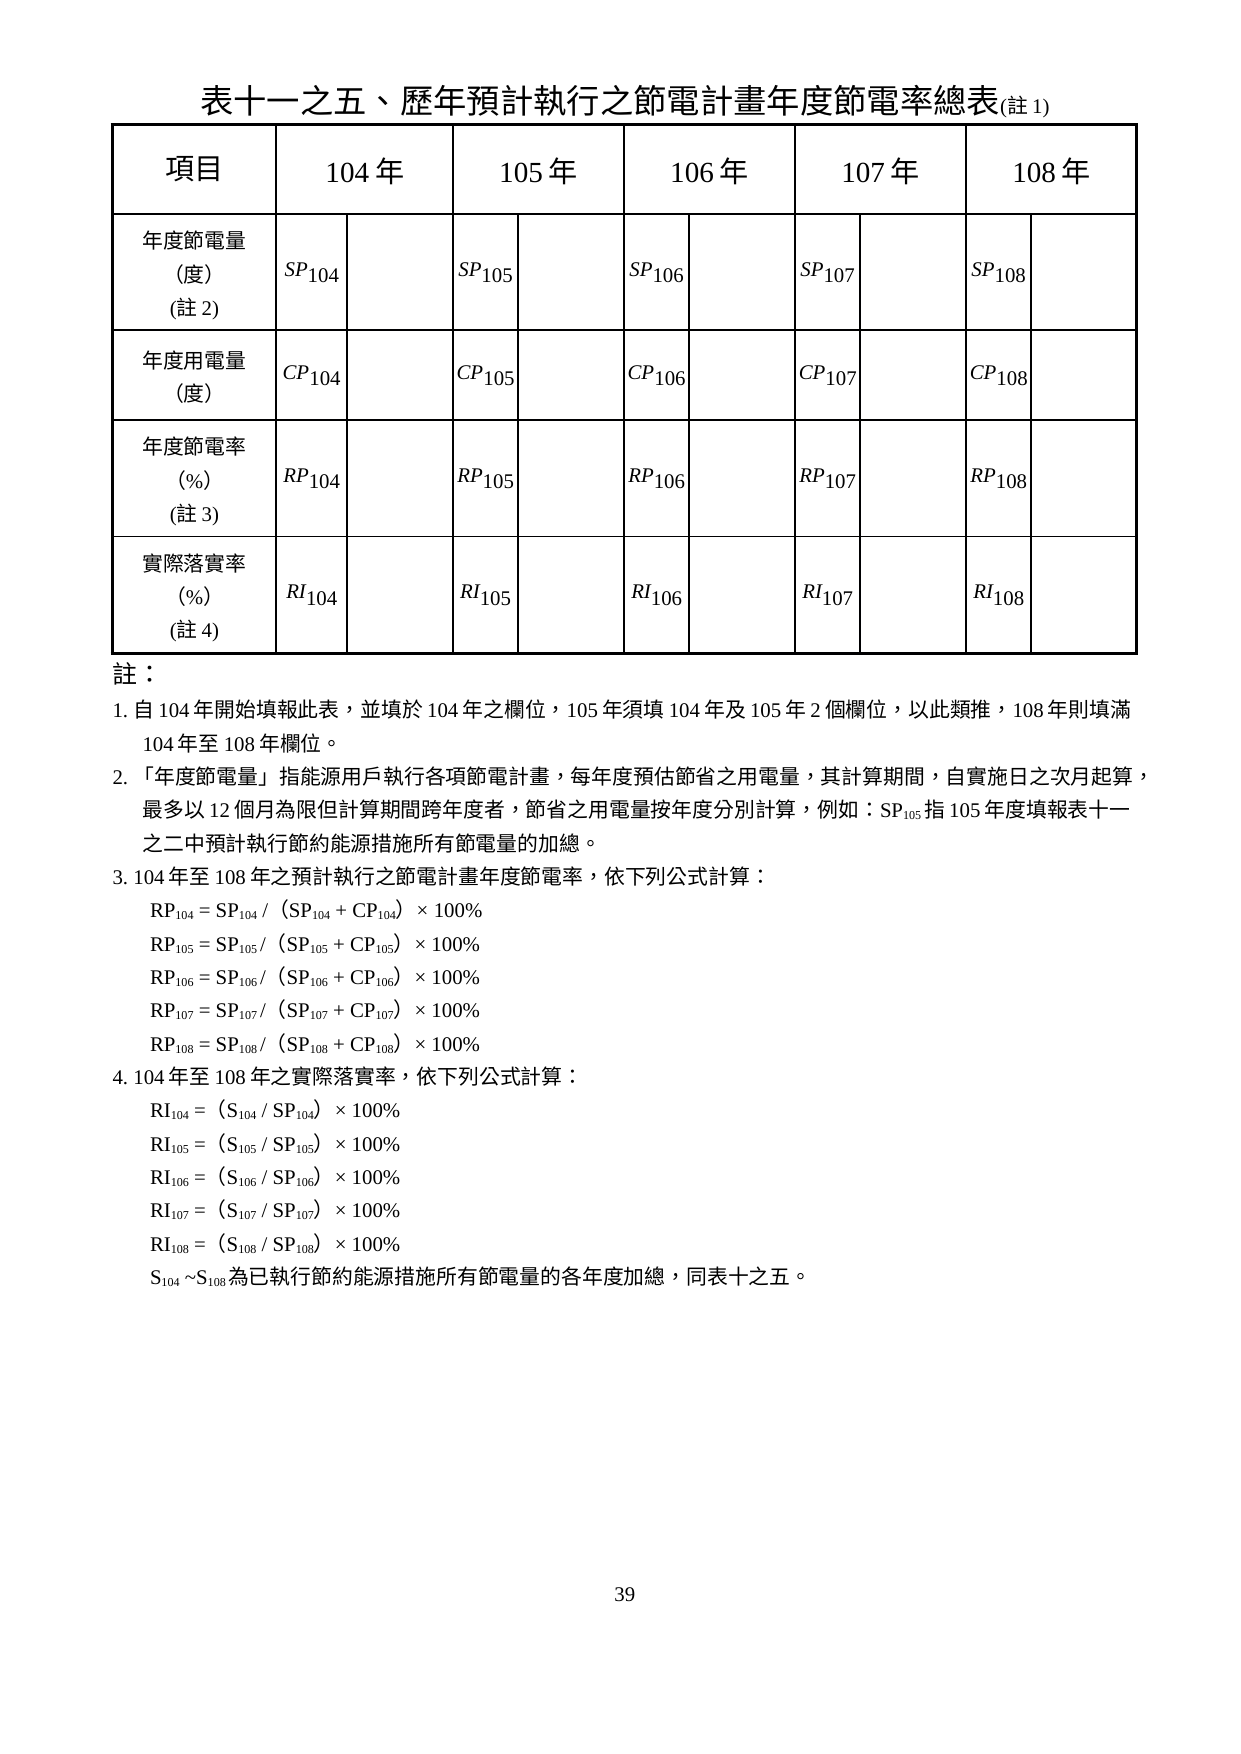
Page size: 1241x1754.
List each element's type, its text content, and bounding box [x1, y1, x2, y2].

table_cell 年度節電率 （%） (註3) [114, 421, 275, 536]
table_cell RI107 [796, 537, 859, 652]
table_cell [1032, 331, 1135, 419]
table_cell RI106 [625, 537, 688, 652]
table_cell RP108 [967, 421, 1030, 536]
table_cell RP105 [454, 421, 517, 536]
list RI107 =（S107 / SP107）× 100% [150, 1191, 1117, 1224]
list S104 ~S108為已執行節約能源措施所有節電量的各年度加總，同表十之五。 [150, 1258, 1117, 1291]
list RI108 =（S108 / SP108）× 100% [150, 1224, 1117, 1258]
table_cell SP108 [967, 215, 1030, 329]
list RP104 = SP104 /（SP104 + CP104）× 100% [150, 891, 1117, 924]
table_cell [1032, 537, 1135, 652]
table_cell 年度節電量 （度） (註2) [114, 215, 275, 329]
table_cell [861, 421, 965, 536]
list RI105 =（S105 / SP105）× 100% [150, 1124, 1117, 1158]
table_cell [1032, 215, 1135, 329]
text 4. 104年至108年之實際落實率，依下列公式計算： [112, 1058, 1137, 1091]
table_cell CP108 [967, 331, 1030, 419]
table_cell RP107 [796, 421, 859, 536]
table_cell [348, 537, 452, 652]
table_cell RP106 [625, 421, 688, 536]
table_cell [690, 421, 794, 536]
table_cell RI108 [967, 537, 1030, 652]
table_cell SP107 [796, 215, 859, 329]
list RP106 = SP106 /（SP106 + CP106）× 100% [150, 958, 1117, 991]
table_cell 實際落實率 （%） (註4) [114, 537, 275, 652]
table_cell RI104 [277, 537, 346, 652]
table_cell 年度用電量 （度） [114, 331, 275, 419]
table_cell [519, 331, 623, 419]
table_cell CP105 [454, 331, 517, 419]
table_cell [861, 215, 965, 329]
table_cell SP105 [454, 215, 517, 329]
list RI104 =（S104 / SP104）× 100% [150, 1091, 1117, 1124]
text 表十一之五、歷年預計執行之節電計畫年度節電率總表(註1) [112, 75, 1137, 123]
table_cell [861, 537, 965, 652]
table_cell [519, 215, 623, 329]
table_cell CP104 [277, 331, 346, 419]
table_header 106年 [625, 126, 794, 213]
table_cell [690, 537, 794, 652]
table_header 104年 [277, 126, 452, 213]
table_cell [348, 421, 452, 536]
text 2. 「年度節電量」指能源用戶執行各項節電計畫，每年度預估節省之用電量，其計算期間，自實施日之次月起算，最多以12個月為限但計算期間跨年度者，節省之用電量按年度分別計算，例如：SP105 指105年度填報表十一之二中預計執行節約能源措施所有節電量的加總。 [112, 758, 1137, 858]
text 1. 自104年開始填報此表，並填於104年之欄位，105年須填104年及105年2個欄位，以此類推，108年則填滿104年至108年欄位。 [112, 691, 1137, 758]
table_cell [690, 215, 794, 329]
table_cell [348, 215, 452, 329]
table_cell [348, 331, 452, 419]
table_cell SP104 [277, 215, 346, 329]
table_header 107年 [796, 126, 965, 213]
table_header 項目 [114, 126, 275, 213]
table_cell [861, 331, 965, 419]
list RP105 = SP105 /（SP105 + CP105）× 100% [150, 924, 1117, 958]
table_header 105年 [454, 126, 623, 213]
table_cell [519, 421, 623, 536]
text 註： [112, 655, 1137, 691]
table_cell CP107 [796, 331, 859, 419]
table_cell RP104 [277, 421, 346, 536]
table_header 108年 [967, 126, 1135, 213]
list RP107 = SP107 /（SP107 + CP107）× 100% [150, 991, 1117, 1024]
table_cell [519, 537, 623, 652]
list RP108 = SP108 /（SP108 + CP108）× 100% [150, 1024, 1117, 1058]
table_cell SP106 [625, 215, 688, 329]
list RI106 =（S106 / SP106）× 100% [150, 1158, 1117, 1191]
table_cell CP106 [625, 331, 688, 419]
text 3. 104年至108年之預計執行之節電計畫年度節電率，依下列公式計算： [112, 858, 1137, 891]
table_cell [690, 331, 794, 419]
table_cell RI105 [454, 537, 517, 652]
table_cell [1032, 421, 1135, 536]
